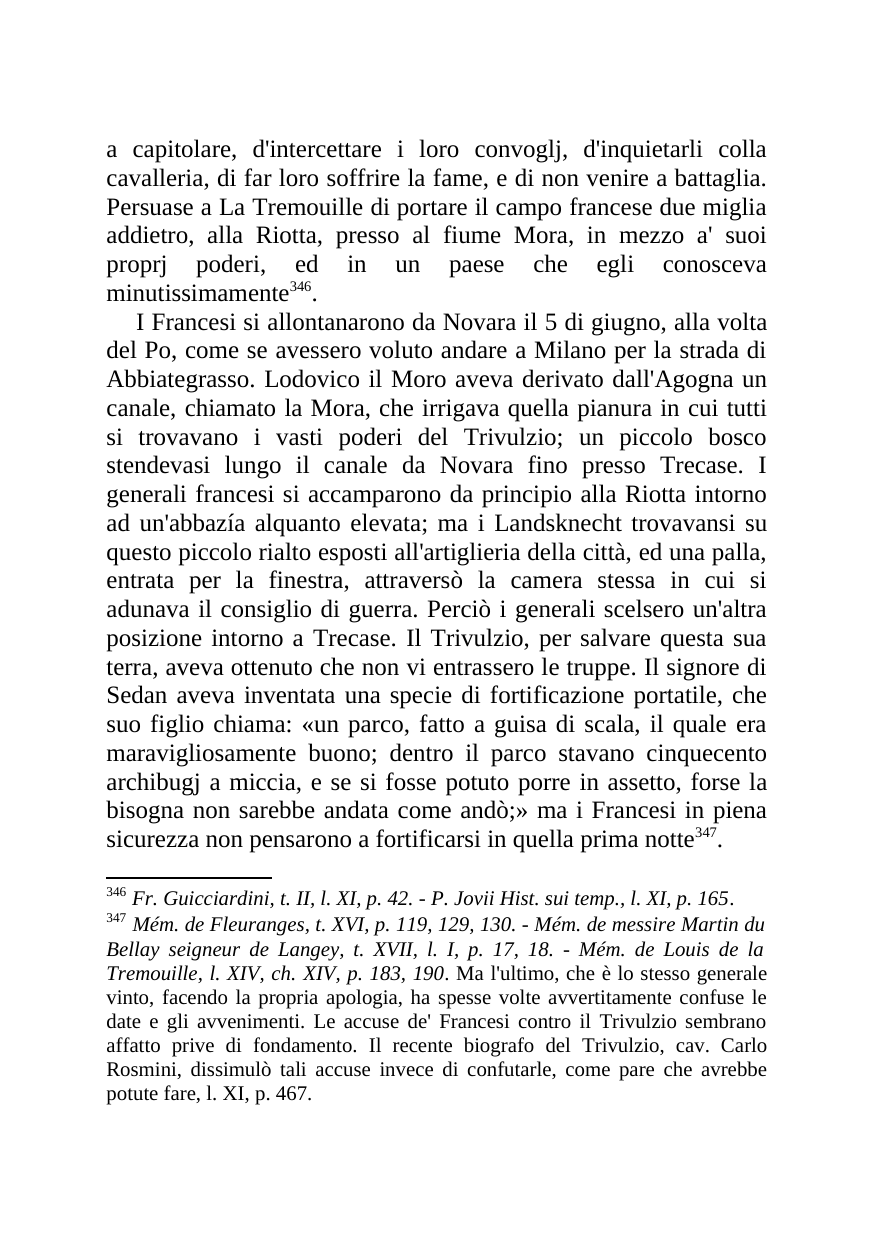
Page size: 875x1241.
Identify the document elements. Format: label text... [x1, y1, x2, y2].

text a capitolare, d'intercettare i loro convoglj, d'inquietarli colla cavalleria, di far loro soffrire la fame, e di non venire a battaglia. Persuase a La Tremouille di portare il campo francese due miglia addietro, alla Riotta, presso al fiume Mora, in mezzo a' suoi proprj poderi, ed in un paese che egli conosceva minutissimamente. [106, 134, 768, 307]
text I Francesi si allontanarono da Novara il 5 di giugno, alla volta del Po, come se avessero voluto andare a Milano per la strada di Abbiategrasso. Lodovico il Moro aveva derivato dall'Agogna un canale, chiamato la Mora, che irrigava quella pianura in cui tutti si trovavano i vasti poderi del Trivulzio; un piccolo bosco stendevasi lungo il canale da Novara fino presso Trecase. I generali francesi si accamparono da principio alla Riotta intorno ad un'abbazía alquanto elevata; ma i Landsknecht trovavansi su questo piccolo rialto esposti all'artiglieria della città, ed una palla, entrata per la finestra, attraversò la camera stessa in cui si adunava il consiglio di guerra. Perciò i generali scelsero un'altra posizione intorno a Trecase. Il Trivulzio, per salvare questa sua terra, aveva ottenuto che non vi entrassero le truppe. Il signore di Sedan aveva inventata una specie di fortificazione portatile, che suo figlio chiama: «un parco, fatto a guisa di scala, il quale era maravigliosamente buono; dentro il parco stavano cinquecento archibugj a miccia, e se si fosse potuto porre in assetto, forse la bisogna non sarebbe andata come andò;» ma i Francesi in piena sicurezza non pensarono a fortificarsi in quella prima notte. [106, 307, 768, 853]
text Mém. de Fleuranges, t. XVI, p. 119, 129, 130. - Mém. de messire Martin du Bellay seigneur de Langey, t. XVII, l. I, p. 17, 18. - Mém. de Louis de la Tremouille, l. XIV, ch. XIV, p. 183, 190. Ma l'ultimo, che è lo stesso generale vinto, facendo la propria apologia, ha spesse volte avvertitamente confuse le date e gli avvenimenti. Le accuse de' Francesi contro il Trivulzio sembrano affatto prive di fondamento. Il recente biografo del Trivulzio, cav. Carlo Rosmini, dissimulò tali accuse invece di confutarle, come pare che avrebbe potute fare, l. XI, p. 467. [106, 910, 768, 1105]
text Fr. Guicciardini, t. II, l. XI, p. 42. - P. Jovii Hist. sui temp., l. XI, p. 165. [106, 884, 768, 910]
